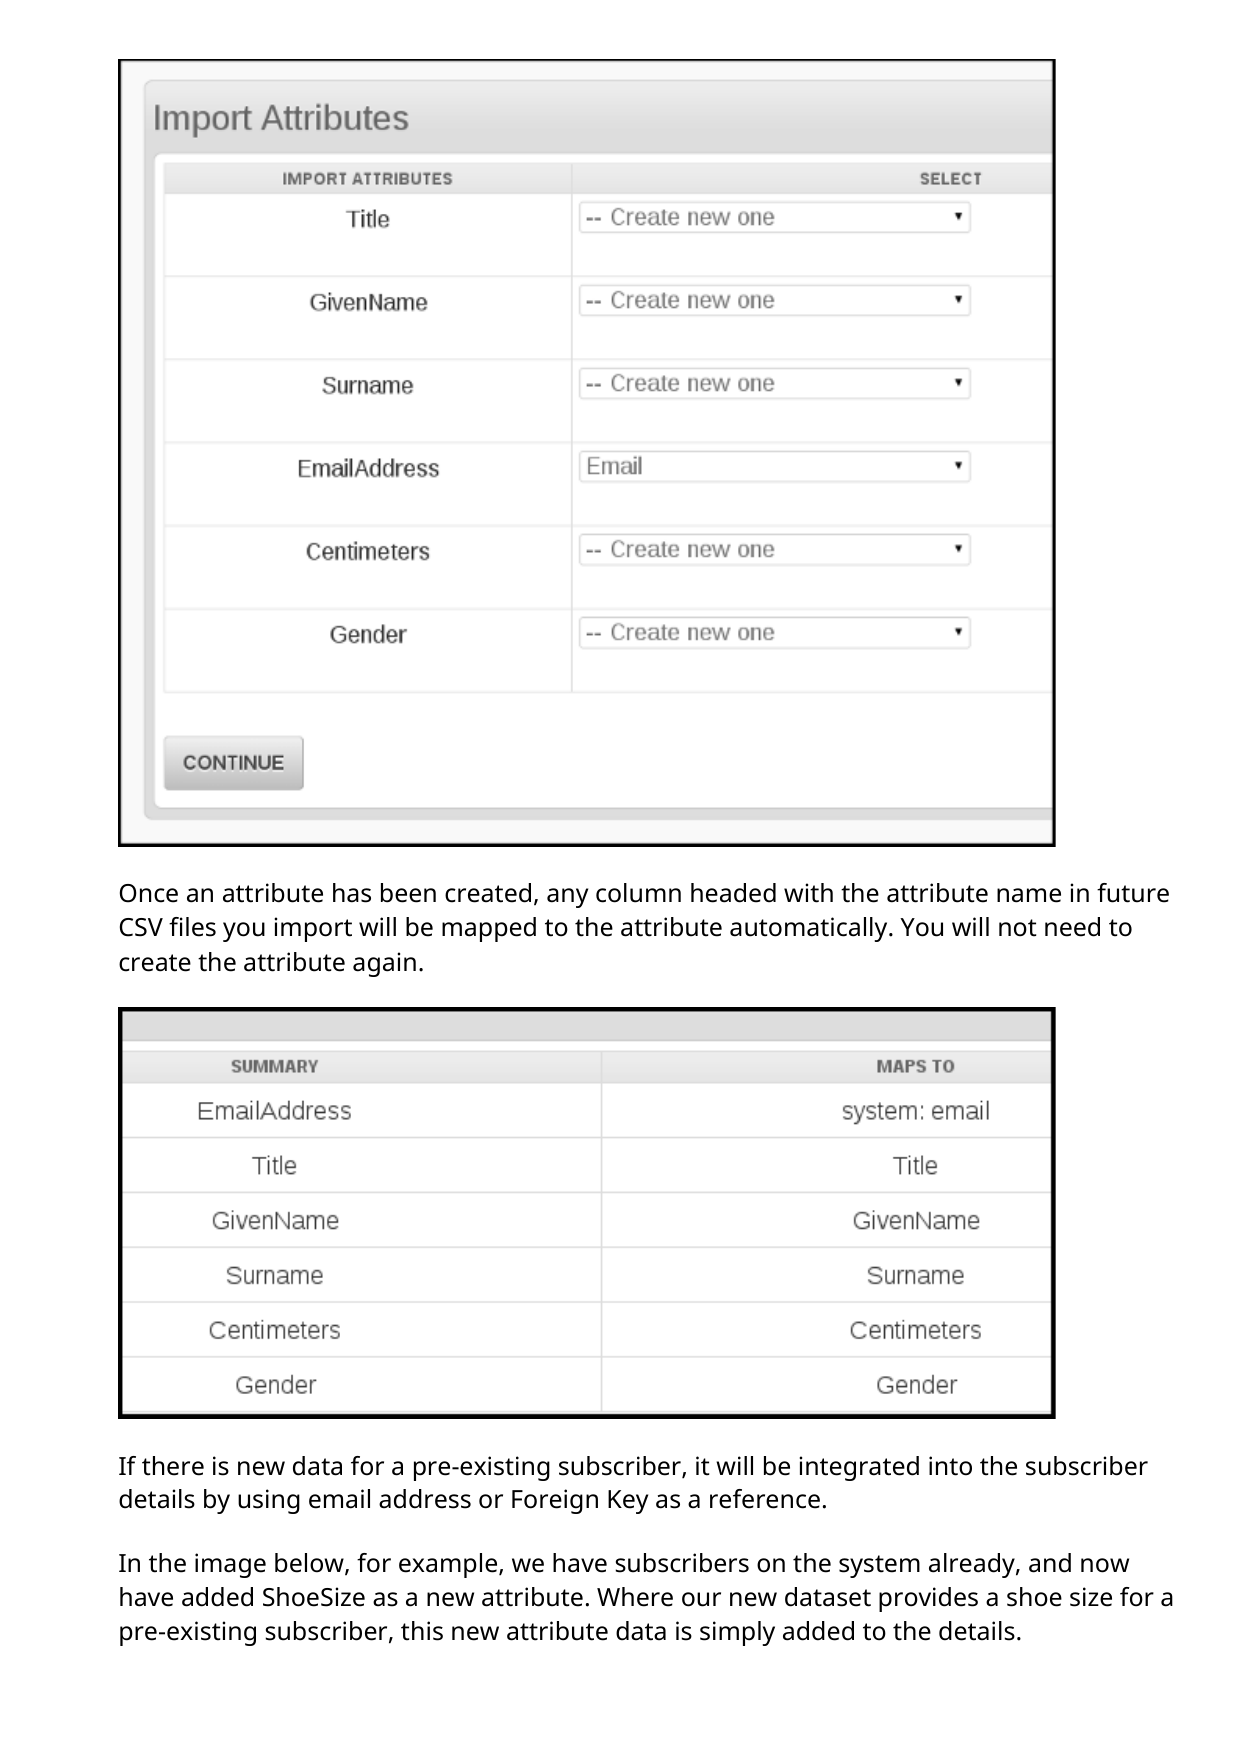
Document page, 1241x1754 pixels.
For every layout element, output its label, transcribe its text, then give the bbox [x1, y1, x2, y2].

picture [118, 59, 1056, 847]
text Once an attribute has been created, any column headed with the attribute name in future CSV files you import will be mapped to the attribute automatically. You will not need to create the attribute again. [118, 876, 1181, 978]
text In the image below, for example, we have subscribers on the system already, and now have added ShoeSize as a new attribute. Where our new dataset provides a shoe size for a pre-existing subscriber, this new attribute data is simply added to the details. [118, 1546, 1181, 1648]
picture [118, 1007, 1056, 1419]
text If there is new data for a pre-existing subscriber, it will be integrated into the subscriber details by using email address or Foreign Key as a reference. [118, 1448, 1181, 1516]
